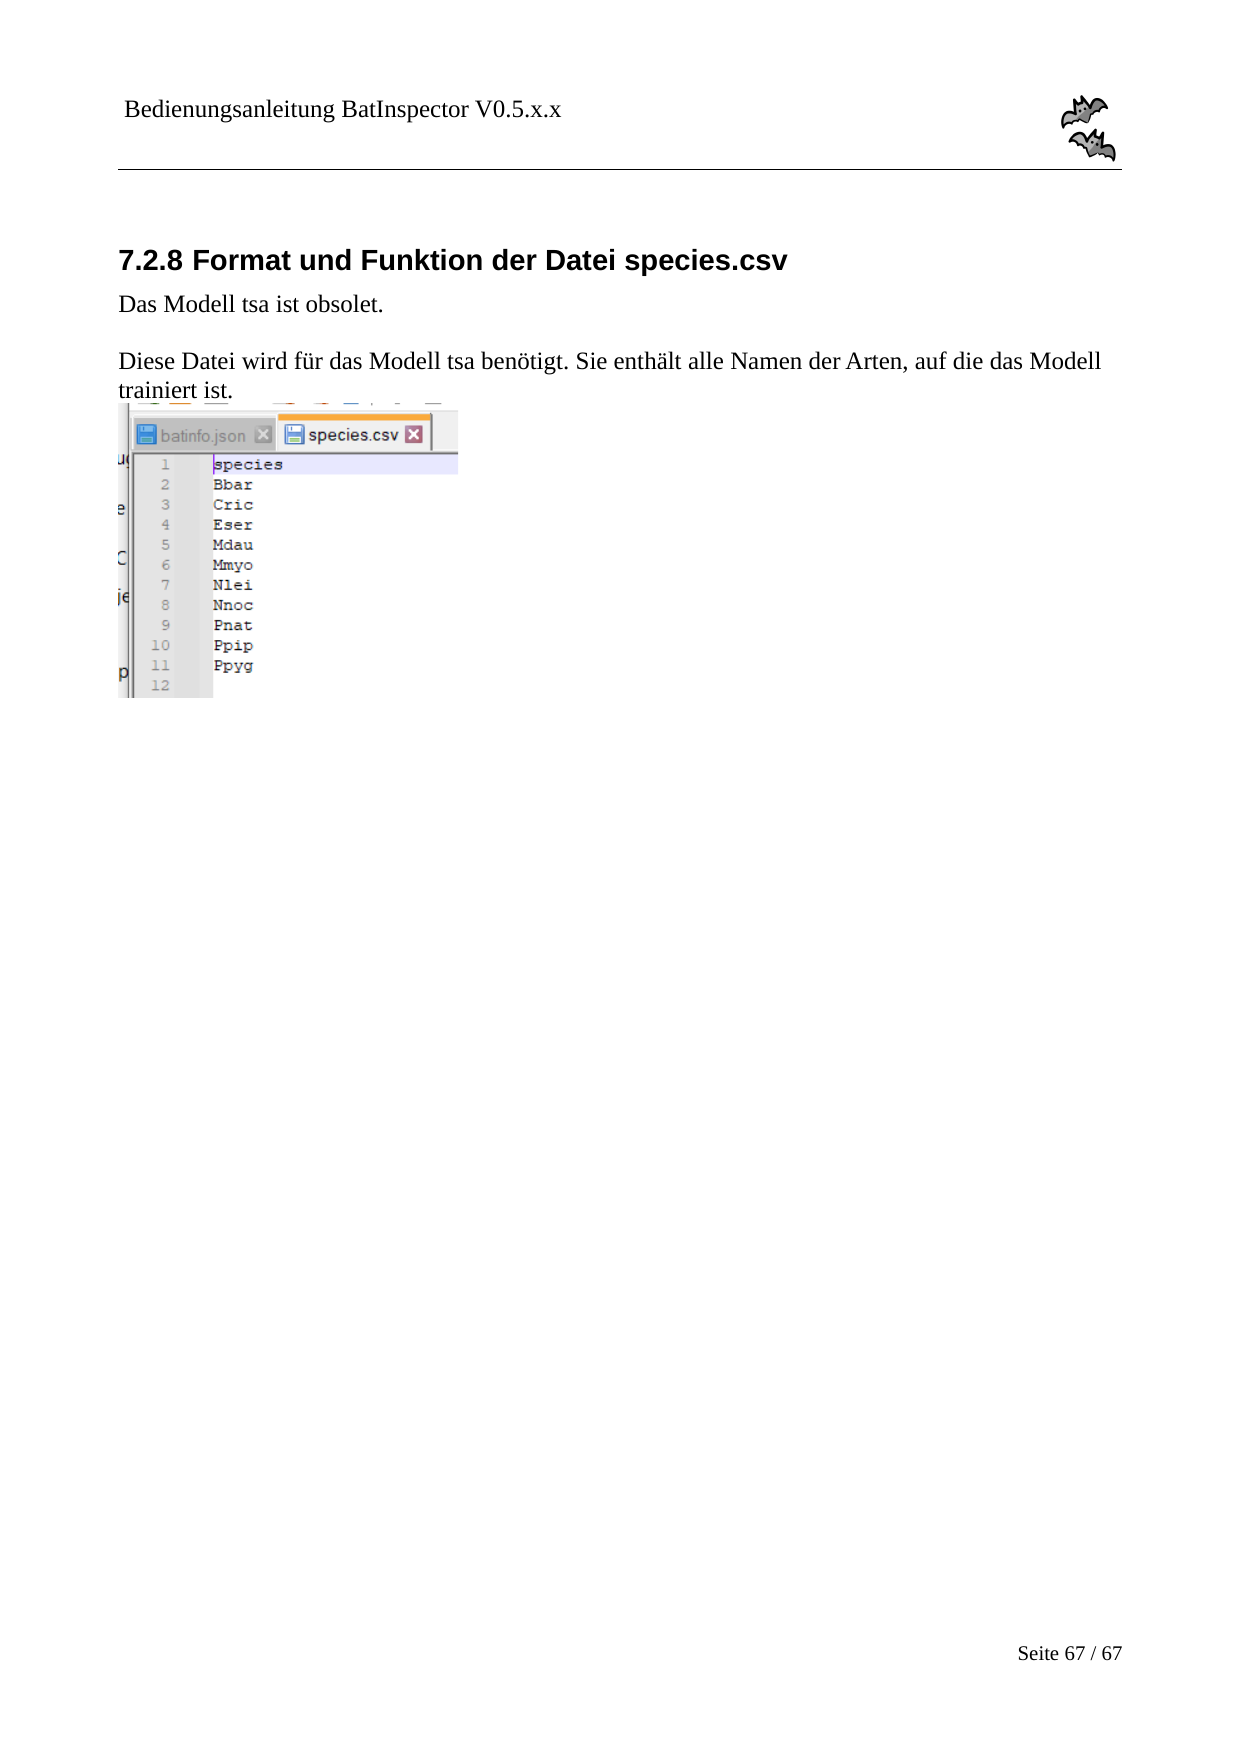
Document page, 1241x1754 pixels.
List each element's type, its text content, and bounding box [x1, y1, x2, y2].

subtitle Format und Funktion der Datei species.csv [118, 243, 1122, 276]
picture [118, 403, 459, 698]
picture [1057, 95, 1120, 162]
text Diese Datei wird für das Modell tsa benötigt. Sie enthält alle Namen der Arten, auf die das Modell trainiert ist. [118, 346, 1122, 404]
text Das Modell tsa ist obsolet. [118, 289, 1122, 318]
